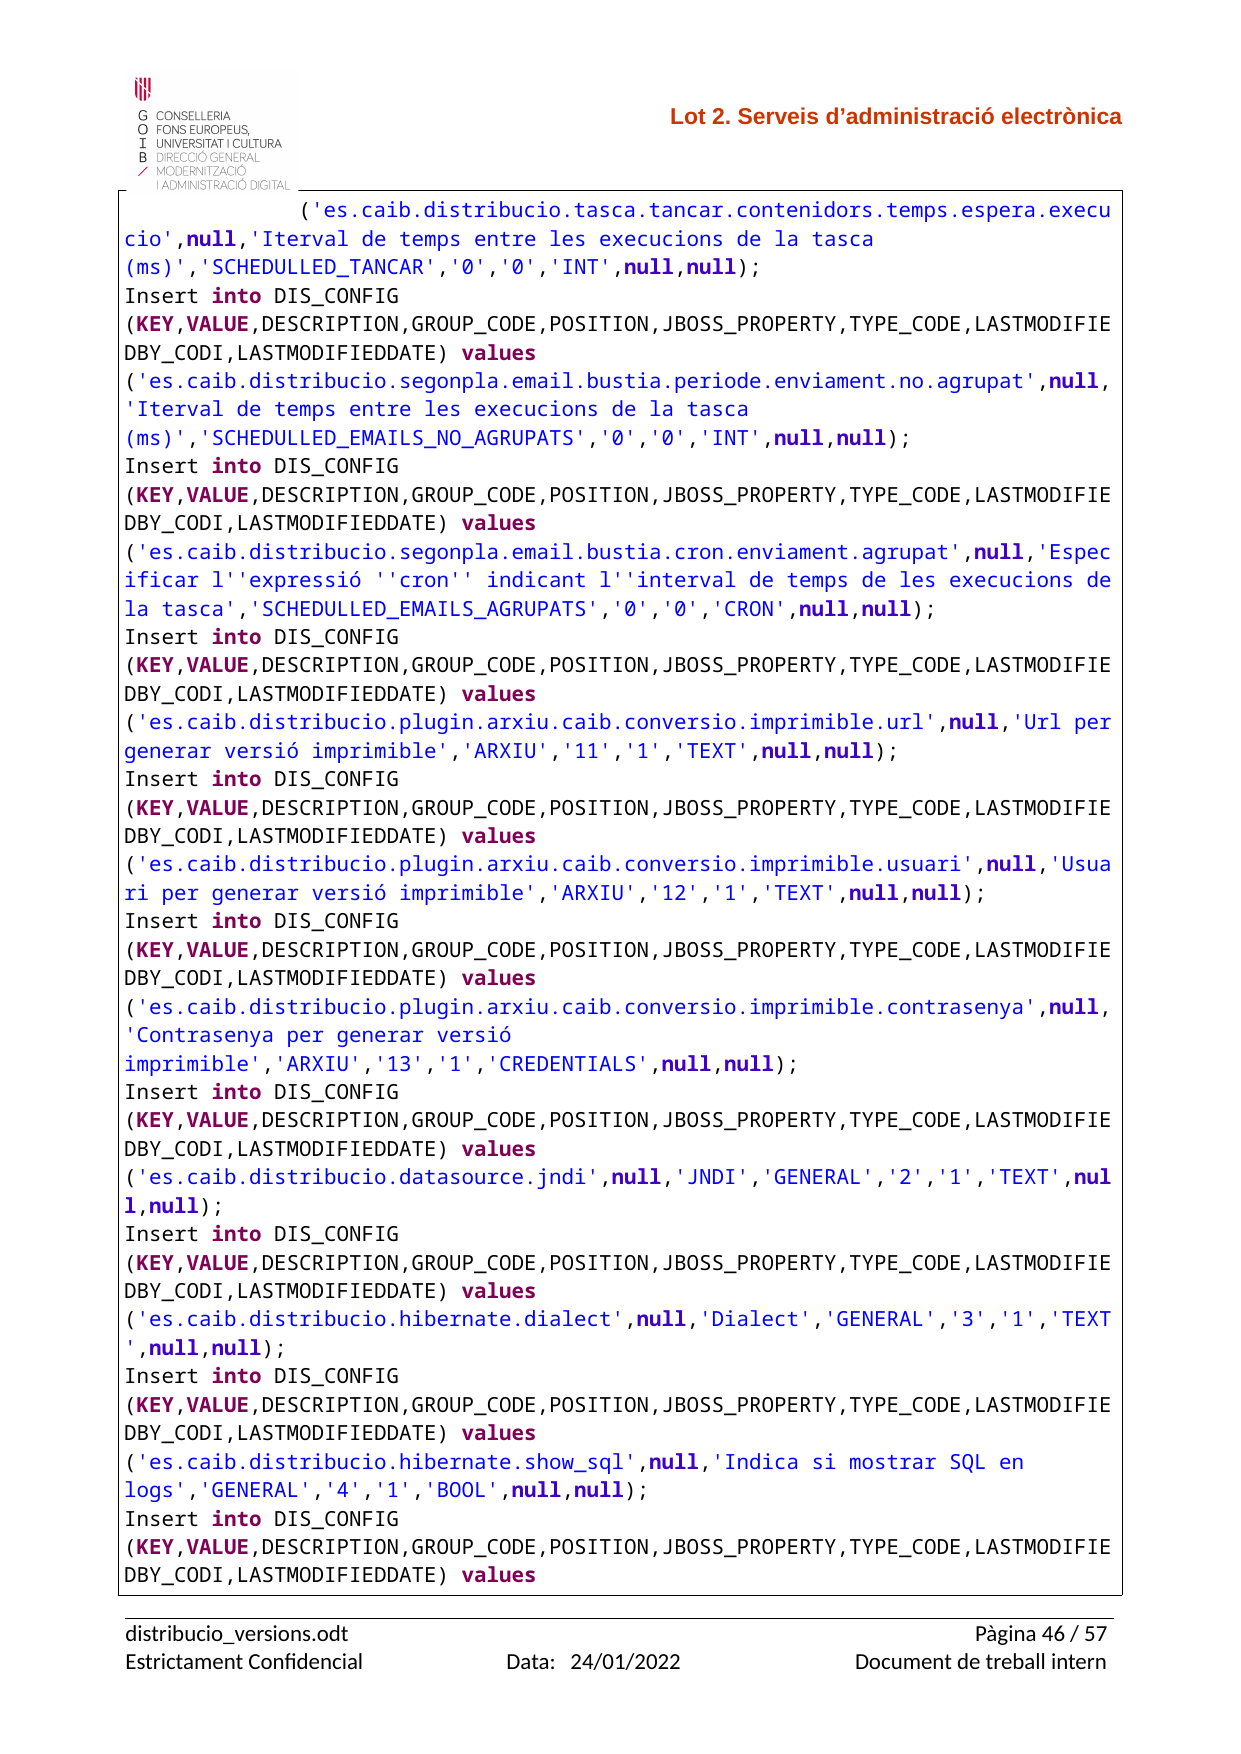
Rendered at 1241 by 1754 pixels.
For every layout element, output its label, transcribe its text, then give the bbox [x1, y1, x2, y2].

table_header ('es.caib.distribucio.tasca.tancar.contenidors.temps.espera.execucio',null,'Iterval de temps entre les execucions de la tasca (ms)','SCHEDULLED_TANCAR','0','0','INT',null,null); Insert into DIS_CONFIG (KEY,VALUE,DESCRIPTION,GROUP_CODE,POSITION,JBOSS_PROPERTY,TYPE_CODE,LASTMODIFIEDBY_CODI,LASTMODIFIEDDATE) values ('es.caib.distribucio.segonpla.email.bustia.periode.enviament.no.agrupat',null,'Iterval de temps entre les execucions de la tasca (ms)','SCHEDULLED_EMAILS_NO_AGRUPATS','0','0','INT',null,null); Insert into DIS_CONFIG (KEY,VALUE,DESCRIPTION,GROUP_CODE,POSITION,JBOSS_PROPERTY,TYPE_CODE,LASTMODIFIEDBY_CODI,LASTMODIFIEDDATE) values ('es.caib.distribucio.segonpla.email.bustia.cron.enviament.agrupat',null,'Especificar l''expressió ''cron'' indicant l''interval de temps de les execucions de la tasca','SCHEDULLED_EMAILS_AGRUPATS','0','0','CRON',null,null); Insert into DIS_CONFIG (KEY,VALUE,DESCRIPTION,GROUP_CODE,POSITION,JBOSS_PROPERTY,TYPE_CODE,LASTMODIFIEDBY_CODI,LASTMODIFIEDDATE) values ('es.caib.distribucio.plugin.arxiu.caib.conversio.imprimible.url',null,'Url per generar versió imprimible','ARXIU','11','1','TEXT',null,null); Insert into DIS_CONFIG (KEY,VALUE,DESCRIPTION,GROUP_CODE,POSITION,JBOSS_PROPERTY,TYPE_CODE,LASTMODIFIEDBY_CODI,LASTMODIFIEDDATE) values ('es.caib.distribucio.plugin.arxiu.caib.conversio.imprimible.usuari',null,'Usuari per generar versió imprimible','ARXIU','12','1','TEXT',null,null); Insert into DIS_CONFIG (KEY,VALUE,DESCRIPTION,GROUP_CODE,POSITION,JBOSS_PROPERTY,TYPE_CODE,LASTMODIFIEDBY_CODI,LASTMODIFIEDDATE) values ('es.caib.distribucio.plugin.arxiu.caib.conversio.imprimible.contrasenya',null,'Contrasenya per generar versió imprimible','ARXIU','13','1','CREDENTIALS',null,null); Insert into DIS_CONFIG (KEY,VALUE,DESCRIPTION,GROUP_CODE,POSITION,JBOSS_PROPERTY,TYPE_CODE,LASTMODIFIEDBY_CODI,LASTMODIFIEDDATE) values ('es.caib.distribucio.datasource.jndi',null,'JNDI','GENERAL','2','1','TEXT',null,null); Insert into DIS_CONFIG (KEY,VALUE,DESCRIPTION,GROUP_CODE,POSITION,JBOSS_PROPERTY,TYPE_CODE,LASTMODIFIEDBY_CODI,LASTMODIFIEDDATE) values ('es.caib.distribucio.hibernate.dialect',null,'Dialect','GENERAL','3','1','TEXT',null,null); Insert into DIS_CONFIG (KEY,VALUE,DESCRIPTION,GROUP_CODE,POSITION,JBOSS_PROPERTY,TYPE_CODE,LASTMODIFIEDBY_CODI,LASTMODIFIEDDATE) values ('es.caib.distribucio.hibernate.show_sql',null,'Indica si mostrar SQL en logs','GENERAL','4','1','BOOL',null,null); Insert into DIS_CONFIG (KEY,VALUE,DESCRIPTION,GROUP_CODE,POSITION,JBOSS_PROPERTY,TYPE_CODE,LASTMODIFIEDBY_CODI,LASTMODIFIEDDATE) values [119, 191, 1122, 1595]
picture [126, 70, 299, 197]
